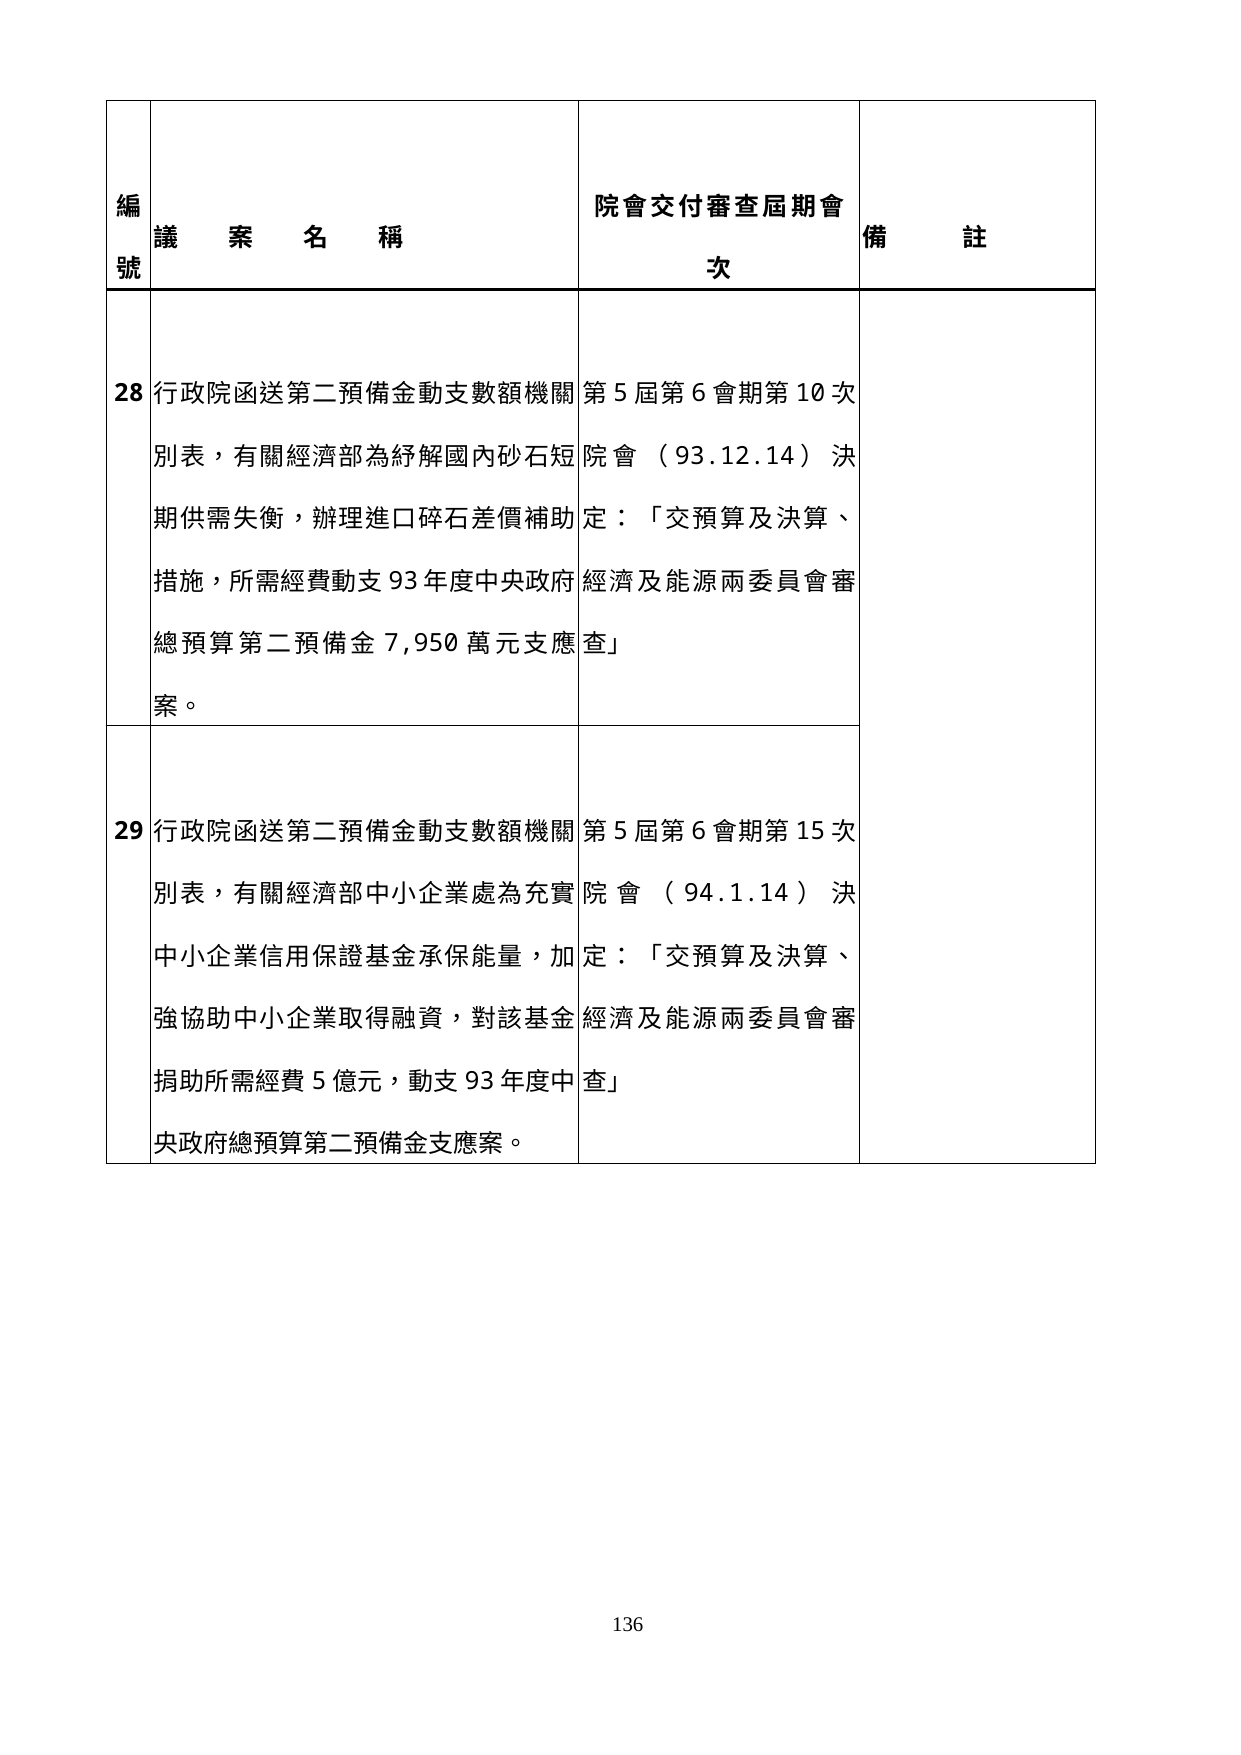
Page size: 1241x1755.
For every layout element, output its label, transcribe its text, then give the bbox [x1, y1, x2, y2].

table_cell [107, 726, 150, 1163]
table_header 編號 [107, 101, 150, 288]
table_header 院會交付審查屆期會 次 [579, 101, 859, 288]
table_cell [107, 291, 150, 725]
table_cell 行政院函送第二預備金動支數額機關別表，有關經濟部中小企業處為充實中小企業信用保證基金承保能量，加強協助中小企業取得融資，對該基金捐助所需經費5億元，動支93年度中央政府總預算第二預備金支應案。 [151, 726, 578, 1163]
table_cell 行政院函送第二預備金動支數額機關別表，有關經濟部為紓解國內砂石短期供需失衡，辦理進口碎石差價補助措施，所需經費動支93年度中央政府總預算第二預備金7,950萬元支應案。 [151, 291, 578, 725]
table_cell 第5屆第6會期第10次院會（93.12.14）決定：「交預算及決算、經濟及能源兩委員會審查」 [579, 291, 859, 725]
table_header 備 註 [860, 101, 1095, 288]
table_cell [860, 291, 1095, 1163]
table_cell 第5屆第6會期第15次院會（94.1.14）決定：「交預算及決算、經濟及能源兩委員會審查」 [579, 726, 859, 1163]
table_header 議 案 名 稱 [151, 101, 578, 288]
